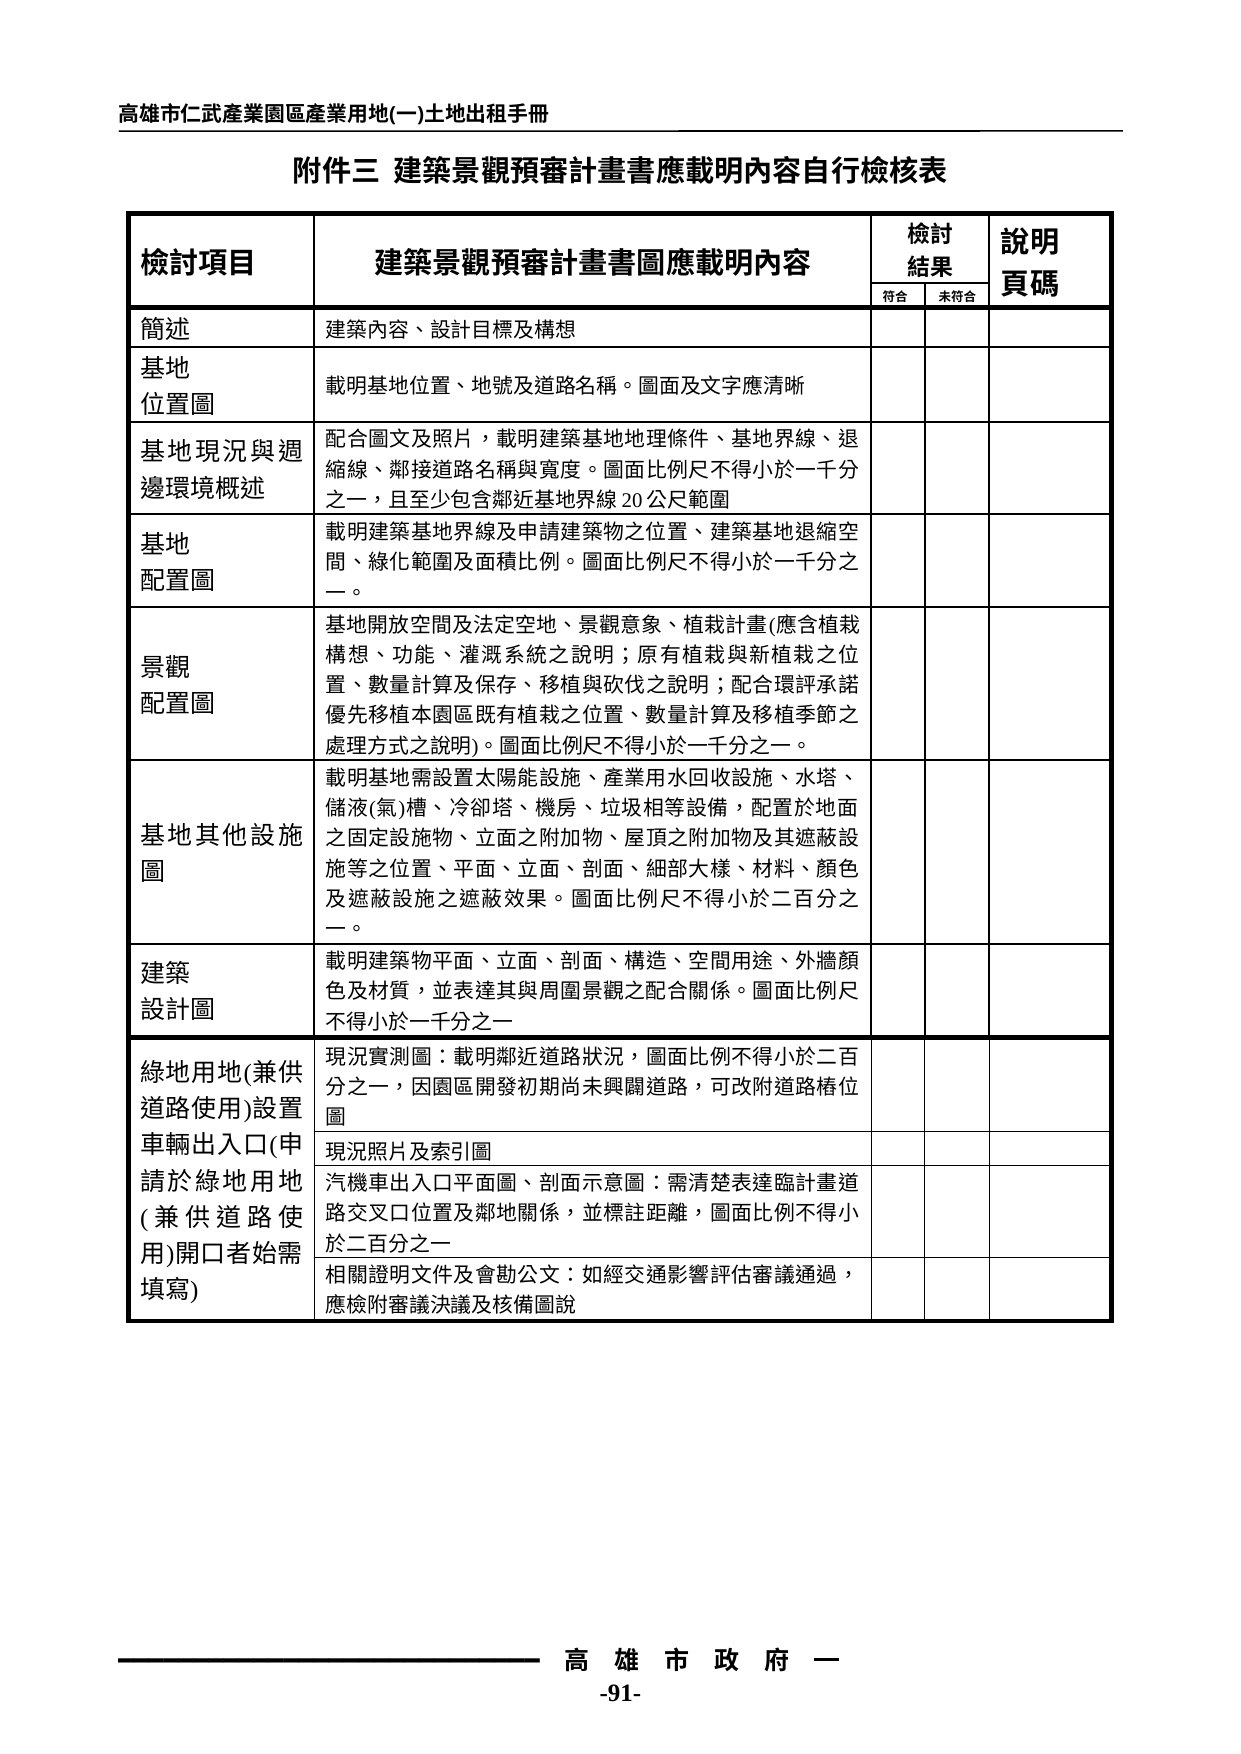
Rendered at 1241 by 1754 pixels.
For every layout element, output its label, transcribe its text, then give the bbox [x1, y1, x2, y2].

table_cell 簡述 [131, 310, 313, 346]
table_cell [925, 1166, 989, 1257]
table_cell [926, 423, 988, 513]
table_cell [872, 1166, 924, 1257]
table_cell [990, 1258, 1109, 1318]
table_cell [926, 608, 988, 759]
table_cell 相關證明文件及會勘公文：如經交通影響評估審議通過，應檢附審議決議及核備圖說 [315, 1258, 871, 1318]
table_cell [872, 310, 924, 346]
table_header 檢討 結果 [872, 216, 988, 282]
table_cell 基地其他設施圖 [131, 761, 313, 942]
table_cell [872, 945, 924, 1035]
table_cell 配合圖文及照片，載明建築基地地理條件、基地界線、退縮線、鄰接道路名稱與寬度。圖面比例尺不得小於一千分之一，且至少包含鄰近基地界線20公尺範圍 [315, 423, 870, 513]
table_cell [990, 348, 1109, 421]
table_cell [990, 945, 1109, 1035]
table_cell 基地現況與週邊環境概述 [131, 423, 313, 513]
table_header 檢討項目 [131, 216, 313, 305]
table_cell [990, 761, 1109, 942]
table_cell 建築內容、設計目標及構想 [315, 310, 870, 346]
table_cell [925, 1040, 989, 1131]
table_cell [990, 1040, 1109, 1131]
table_cell 未符合 [926, 284, 988, 305]
table_cell 綠地用地(兼供道路使用)設置車輛出入口(申請於綠地用地(兼供道路使用)開口者始需填寫) [131, 1040, 314, 1318]
table_cell [990, 515, 1109, 606]
table_cell 建築 設計圖 [131, 945, 313, 1035]
table_header 說明 頁碼 [990, 216, 1109, 305]
table_cell [872, 423, 924, 513]
table_cell 現況實測圖：載明鄰近道路狀況，圖面比例不得小於二百分之一，因園區開發初期尚未興闢道路，可改附道路樁位圖 [315, 1040, 871, 1131]
table_cell [926, 310, 988, 346]
table_cell 載明基地位置、地號及道路名稱。圖面及文字應清晰 [315, 348, 870, 421]
table_cell [926, 515, 988, 606]
table_cell [926, 761, 988, 942]
table_cell 景觀 配置圖 [131, 608, 313, 759]
table_cell 載明建築基地界線及申請建築物之位置、建築基地退縮空間、綠化範圍及面積比例。圖面比例尺不得小於一千分之一。 [315, 515, 870, 606]
table_cell [990, 1132, 1109, 1165]
table_cell 載明建築物平面、立面、剖面、構造、空間用途、外牆顏色及材質，並表達其與周圍景觀之配合關係。圖面比例尺不得小於一千分之一 [315, 945, 870, 1035]
table_cell [872, 515, 924, 606]
table_cell [872, 348, 924, 421]
table_cell [872, 1132, 924, 1165]
table_cell [990, 1166, 1109, 1257]
table_cell [926, 348, 988, 421]
table_header 建築景觀預審計畫書圖應載明內容 [315, 216, 870, 305]
table_cell [872, 1258, 924, 1318]
table_cell 符合 [872, 284, 924, 305]
table_cell [872, 1040, 924, 1131]
table_cell 基地開放空間及法定空地、景觀意象、植栽計畫(應含植栽構想、功能、灌溉系統之說明；原有植栽與新植栽之位置、數量計算及保存、移植與砍伐之說明；配合環評承諾優先移植本園區既有植栽之位置、數量計算及移植季節之處理方式之說明)。圖面比例尺不得小於一千分之一。 [315, 608, 870, 759]
table_cell 基地 配置圖 [131, 515, 313, 606]
table_cell [926, 945, 988, 1035]
table_cell 載明基地需設置太陽能設施、產業用水回收設施、水塔、儲液(氣)槽、冷卻塔、機房、垃圾相等設備，配置於地面之固定設施物、立面之附加物、屋頂之附加物及其遮蔽設施等之位置、平面、立面、剖面、細部大樣、材料、顏色及遮蔽設施之遮蔽效果。圖面比例尺不得小於二百分之一。 [315, 761, 870, 942]
table_cell [925, 1258, 989, 1318]
table_cell [872, 608, 924, 759]
table_cell 汽機車出入口平面圖、剖面示意圖：需清楚表達臨計畫道路交叉口位置及鄰地關係，並標註距離，圖面比例不得小於二百分之一 [315, 1166, 871, 1257]
table_cell [872, 761, 924, 942]
table_cell [990, 423, 1109, 513]
table_cell 基地 位置圖 [131, 348, 313, 421]
table_cell [990, 608, 1109, 759]
table_cell [925, 1132, 989, 1165]
table_cell 現況照片及索引圖 [315, 1132, 871, 1165]
text 附件三 建築景觀預審計畫書應載明內容自行檢核表 [118, 148, 1122, 190]
table_cell [990, 310, 1109, 346]
